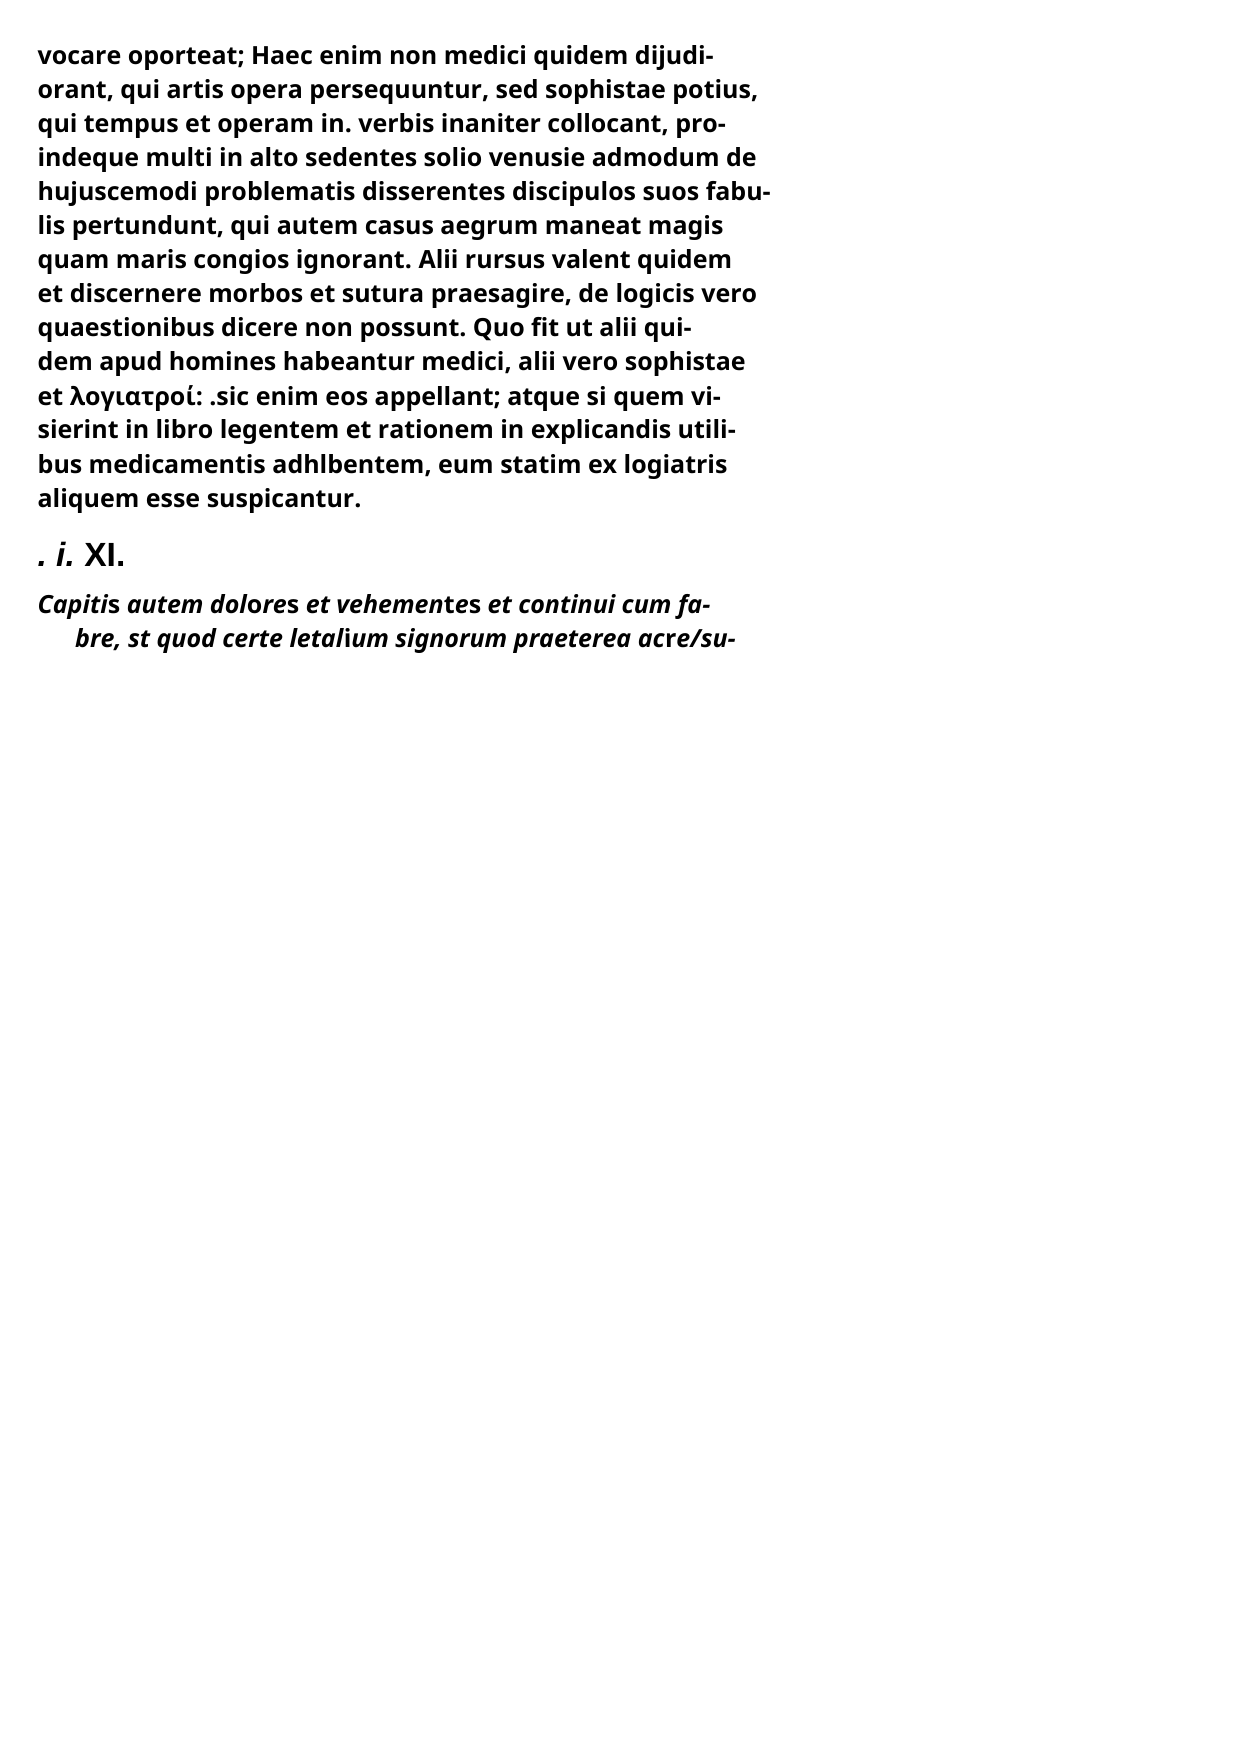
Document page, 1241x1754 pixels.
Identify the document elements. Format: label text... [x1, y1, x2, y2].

text Capitis autem dolores et vehementes et continui cum fa- bre, st quod certe letalium signorum praeterea acre/su- [37, 586, 1203, 654]
subtitle . i. XI. [37, 535, 1203, 574]
text vocare oporteat; Haec enim non medici quidem dijudi- orant, qui artis opera persequuntur, sed sophistae potius, qui tempus et operam in. verbis inaniter collocant, pro- indeque multi in alto sedentes solio venusie admodum de hujuscemodi problematis disserentes discipulos suos fabu- lis pertundunt, qui autem casus aegrum maneat magis quam maris congios ignorant. Alii rursus valent quidem et discernere morbos et sutura praesagire, de logicis vero quaestionibus dicere non possunt. Quo fit ut alii qui- dem apud homines habeantur medici, alii vero sophistae et λογιατροί: .sic enim eos appellant; atque si quem vi- sierint in libro legentem et rationem in explicandis utili- bus medicamentis adhlbentem, eum statim ex logiatris aliquem esse suspicantur. [37, 37, 1203, 514]
